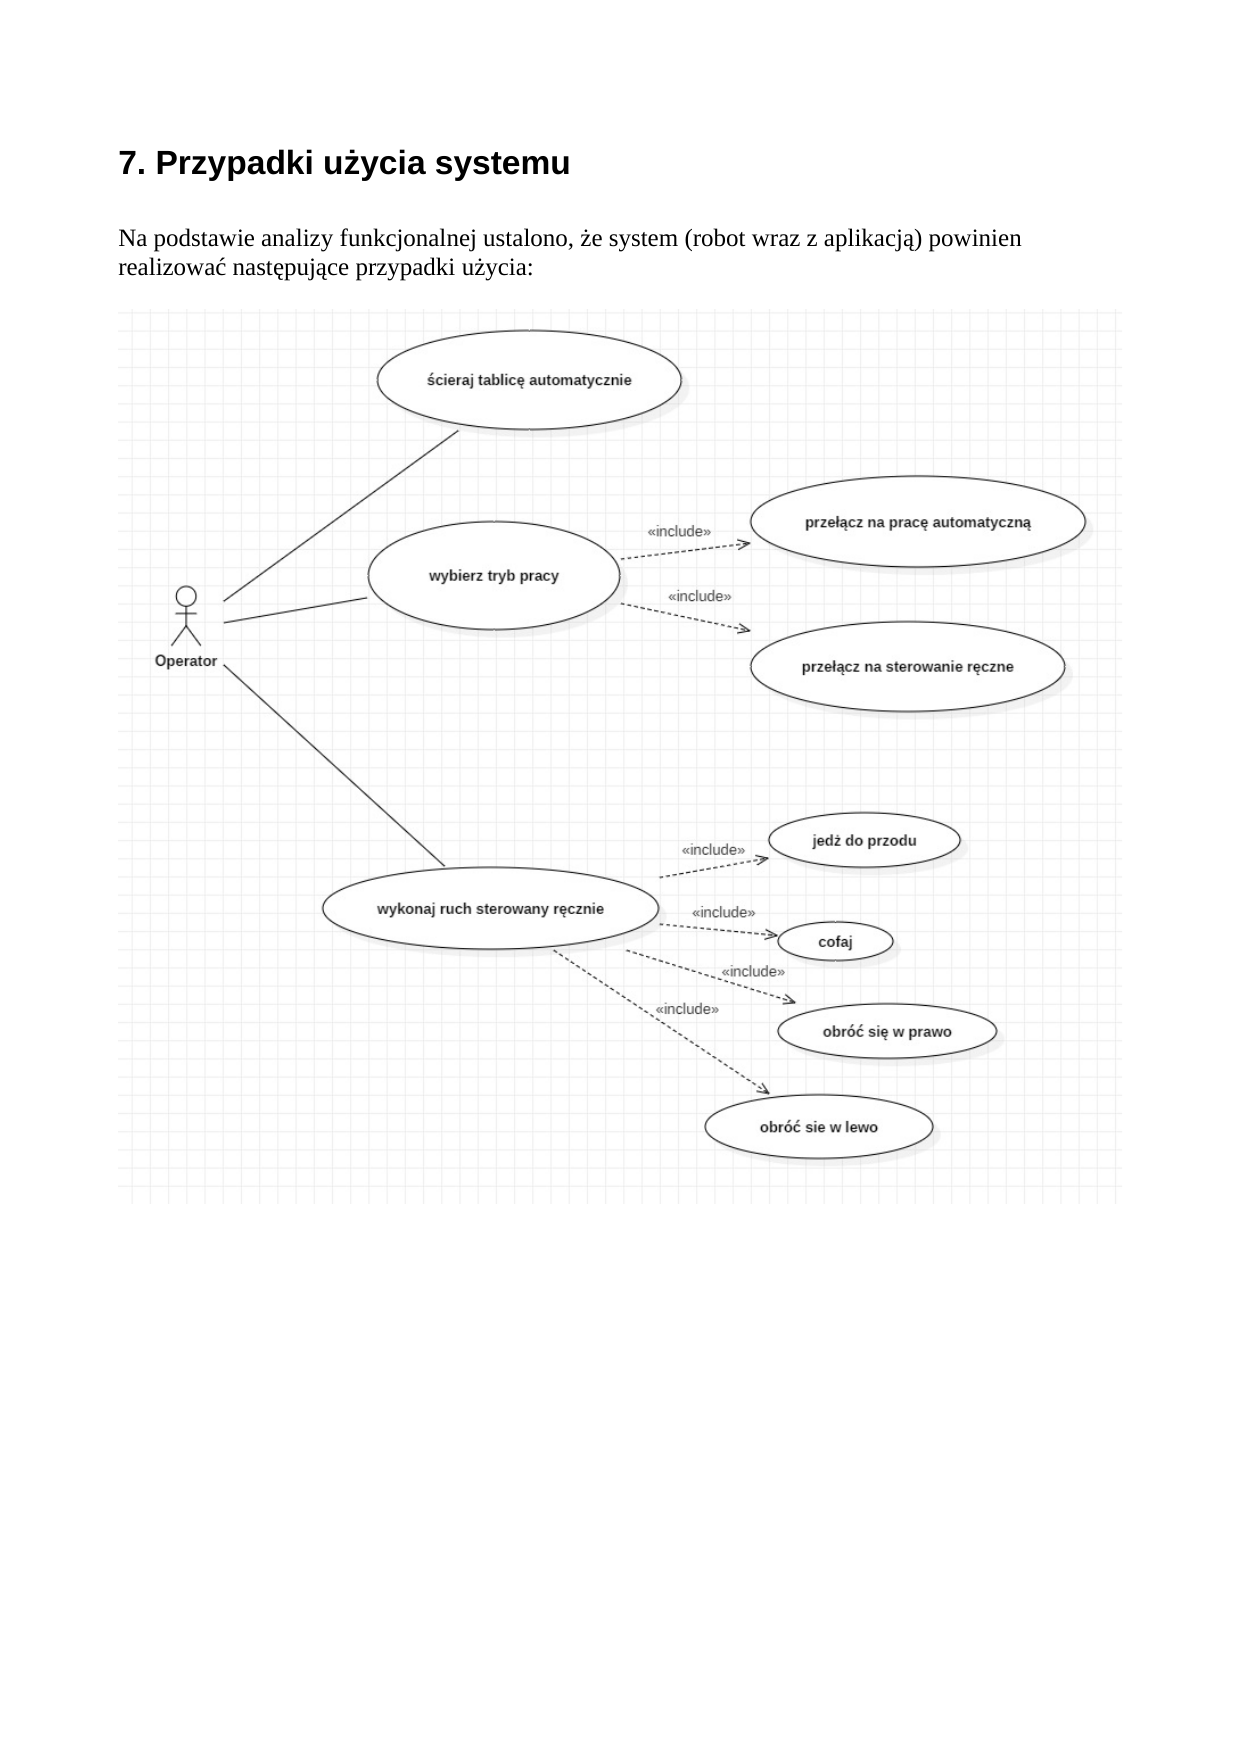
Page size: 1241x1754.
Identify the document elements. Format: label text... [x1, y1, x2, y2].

text Na podstawie analizy funkcjonalnej ustalono, że system (robot wraz z aplikacją) powinien realizować następujące przypadki użycia: [118, 223, 1122, 281]
picture [118, 309, 1123, 1204]
subtitle 7. Przypadki użycia systemu [118, 143, 1122, 182]
